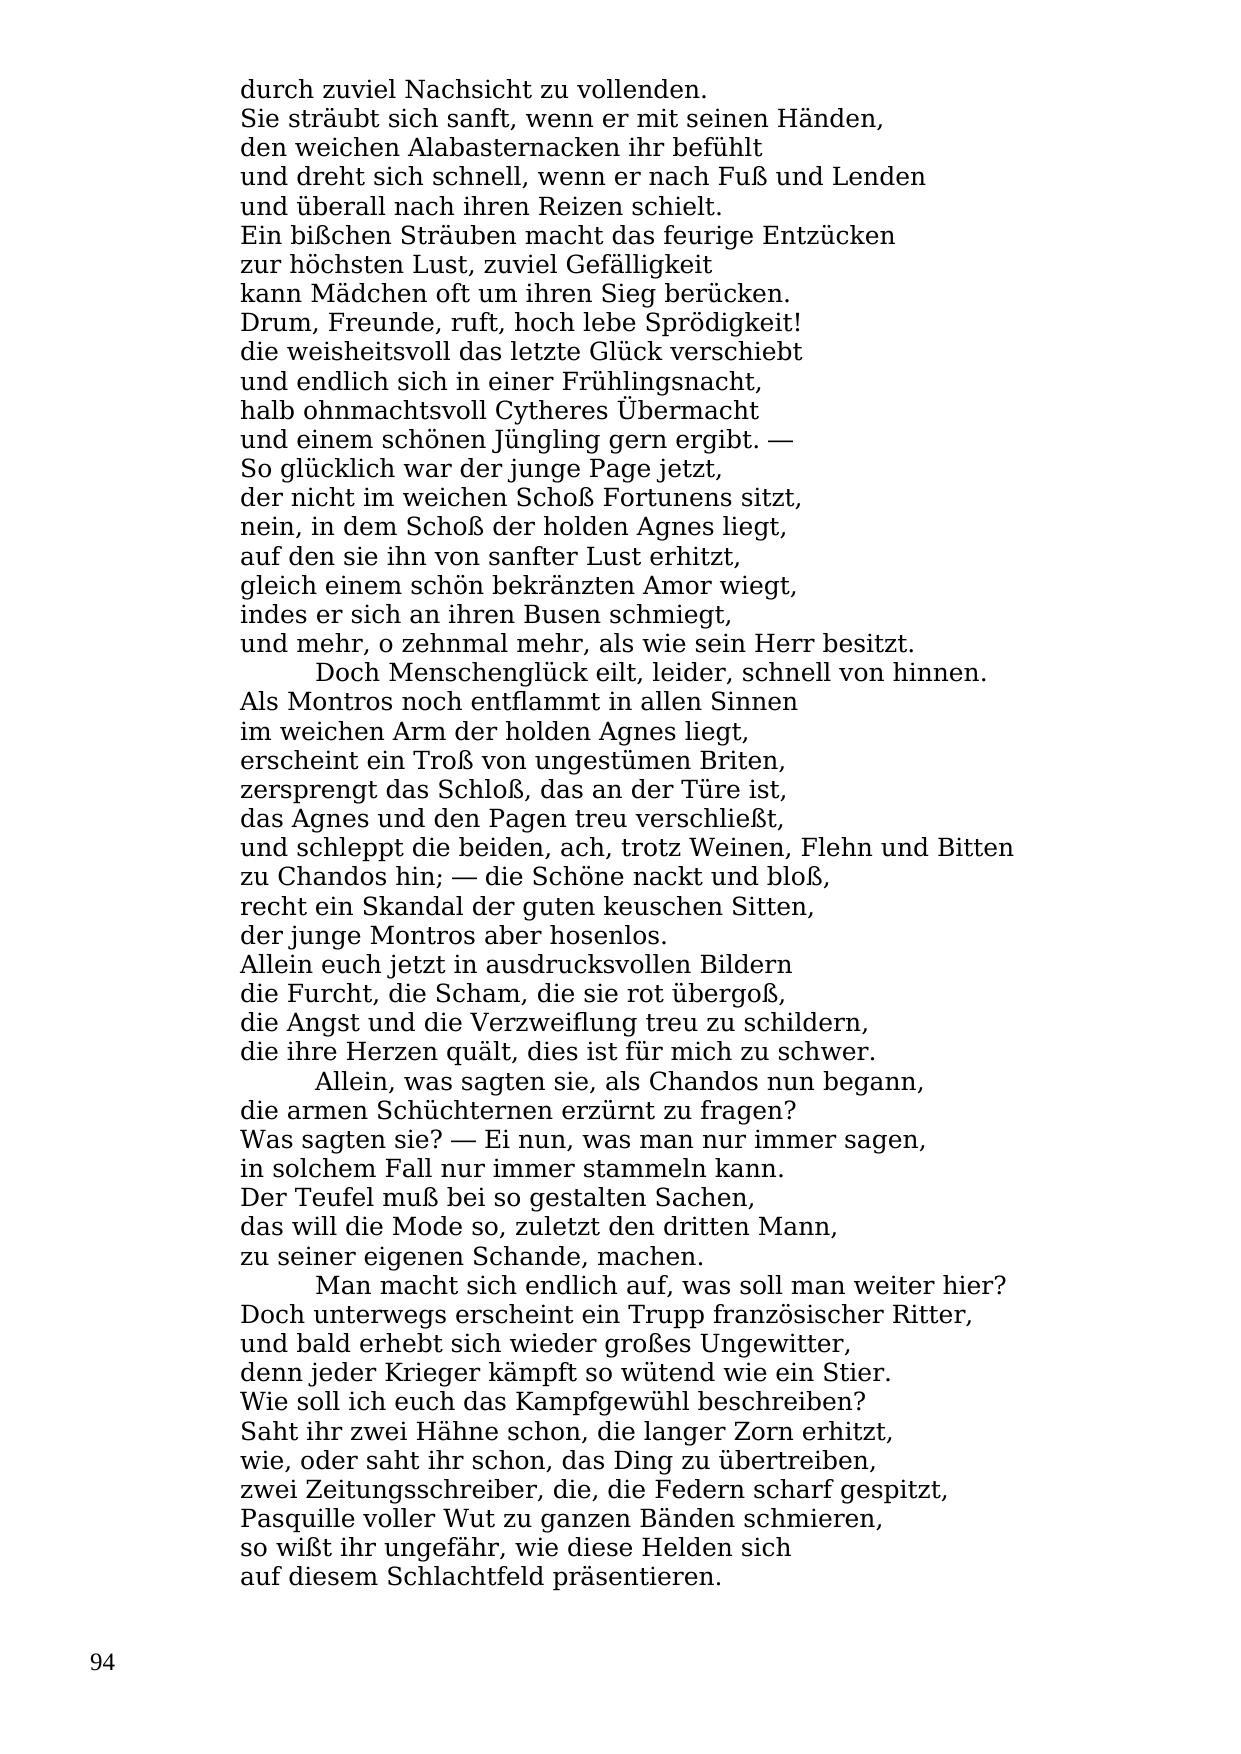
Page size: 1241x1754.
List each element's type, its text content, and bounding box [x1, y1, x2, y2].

text Man macht sich endlich auf, was soll man weiter hier? Doch unterwegs erscheint ein Trupp französischer Ritter, und bald erhebt sich wieder großes Ungewitter, denn jeder Krieger kämpft so wütend wie ein Stier. Wie soll ich euch das Kampfgewühl beschreiben? Saht ihr zwei Hähne schon, die langer Zorn erhitzt, wie, oder saht ihr schon, das Ding zu übertreiben, zwei Zeitungsschreiber, die, die Federn scharf gespitzt, Pasquille voller Wut zu ganzen Bänden schmieren, so wißt ihr ungefähr, wie diese Helden sich auf diesem Schlachtfeld präsentieren. [240, 1271, 1091, 1592]
text Allein, was sagten sie, als Chandos nun begann, die armen Schüchternen erzürnt zu fragen? Was sagten sie? ― Ei nun, was man nur immer sagen, in solchem Fall nur immer stammeln kann. Der Teufel muß bei so gestalten Sachen, das will die Mode so, zuletzt den dritten Mann, zu seiner eigenen Schande, machen. [240, 1067, 1091, 1271]
text durch zuviel Nachsicht zu vollenden. Sie sträubt sich sanft, wenn er mit seinen Händen, den weichen Alabasternacken ihr befühlt und dreht sich schnell, wenn er nach Fuß und Lenden und überall nach ihren Reizen schielt. Ein bißchen Sträuben macht das feurige Entzücken zur höchsten Lust, zuviel Gefälligkeit kann Mädchen oft um ihren Sieg berücken. Drum, Freunde, ruft, hoch lebe Sprödigkeit! die weisheitsvoll das letzte Glück verschiebt und endlich sich in einer Frühlingsnacht, halb ohnmachtsvoll Cytheres Übermacht und einem schönen Jüngling gern ergibt. ― So glücklich war der junge Page jetzt, der nicht im weichen Schoß Fortunens sitzt, nein, in dem Schoß der holden Agnes liegt, auf den sie ihn von sanfter Lust erhitzt, gleich einem schön bekränzten Amor wiegt, indes er sich an ihren Busen schmiegt, und mehr, o zehnmal mehr, als wie sein Herr besitzt. [240, 75, 1091, 658]
text Doch Menschenglück eilt, leider, schnell von hinnen. Als Montros noch entflammt in allen Sinnen im weichen Arm der holden Agnes liegt, erscheint ein Troß von ungestümen Briten, zersprengt das Schloß, das an der Türe ist, das Agnes und den Pagen treu verschließt, und schleppt die beiden, ach, trotz Weinen, Flehn und Bitten zu Chandos hin; ― die Schöne nackt und bloß, recht ein Skandal der guten keuschen Sitten, der junge Montros aber hosenlos. Allein euch jetzt in ausdrucksvollen Bildern die Furcht, die Scham, die sie rot übergoß, die Angst und die Verzweiflung treu zu schildern, die ihre Herzen quält, dies ist für mich zu schwer. [240, 658, 1091, 1067]
